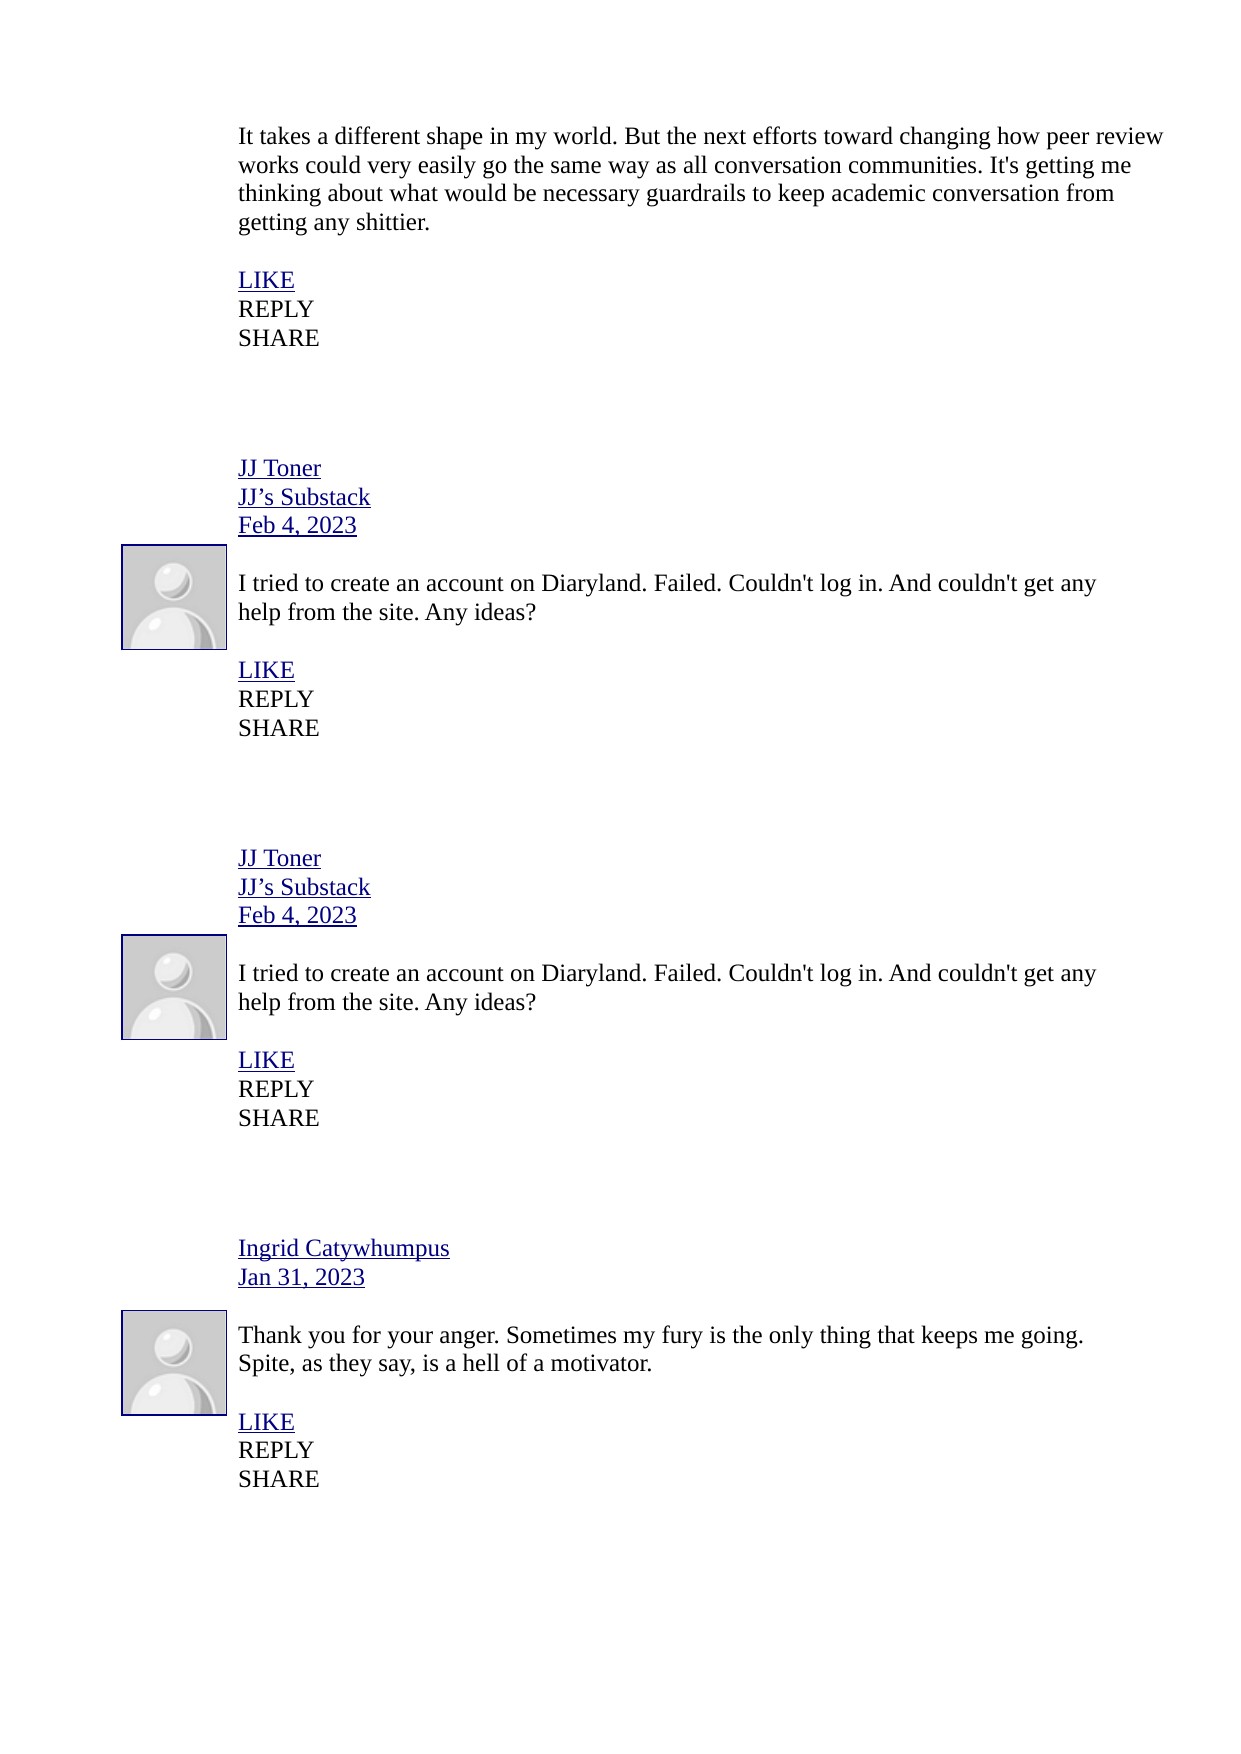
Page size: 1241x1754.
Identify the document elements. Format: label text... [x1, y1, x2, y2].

picture [123, 546, 226, 649]
picture [123, 1311, 226, 1414]
table_header JJ Toner JJ’s Substack Feb 4, 2023 I tried to create an account on Diaryland. Failed. Couldn't log in. And couldn't get any help from the site. Any ideas? LIKE REPLY SHARE [235, 450, 1122, 745]
table_header [118, 840, 235, 1135]
table_header [118, 450, 235, 745]
table_header JJ Toner JJ’s Substack Feb 4, 2023 I tried to create an account on Diaryland. Failed. Couldn't log in. And couldn't get any help from the site. Any ideas? LIKE REPLY SHARE [235, 840, 1122, 1135]
picture [123, 936, 226, 1039]
table_header [118, 1230, 235, 1496]
table_header Ingrid Catywhumpus Jan 31, 2023 Thank you for your anger. Sometimes my fury is the only thing that keeps me going. Spite, as they say, is a hell of a motivator. LIKE REPLY SHARE [235, 1230, 1122, 1496]
table_header [118, 118, 235, 355]
table_header It takes a different shape in my world. But the next efforts toward changing how peer review works could very easily go the same way as all conversation communities. It's getting me thinking about what would be necessary guardrails to keep academic conversation from getting any shittier. LIKE REPLY SHARE [235, 118, 1188, 355]
